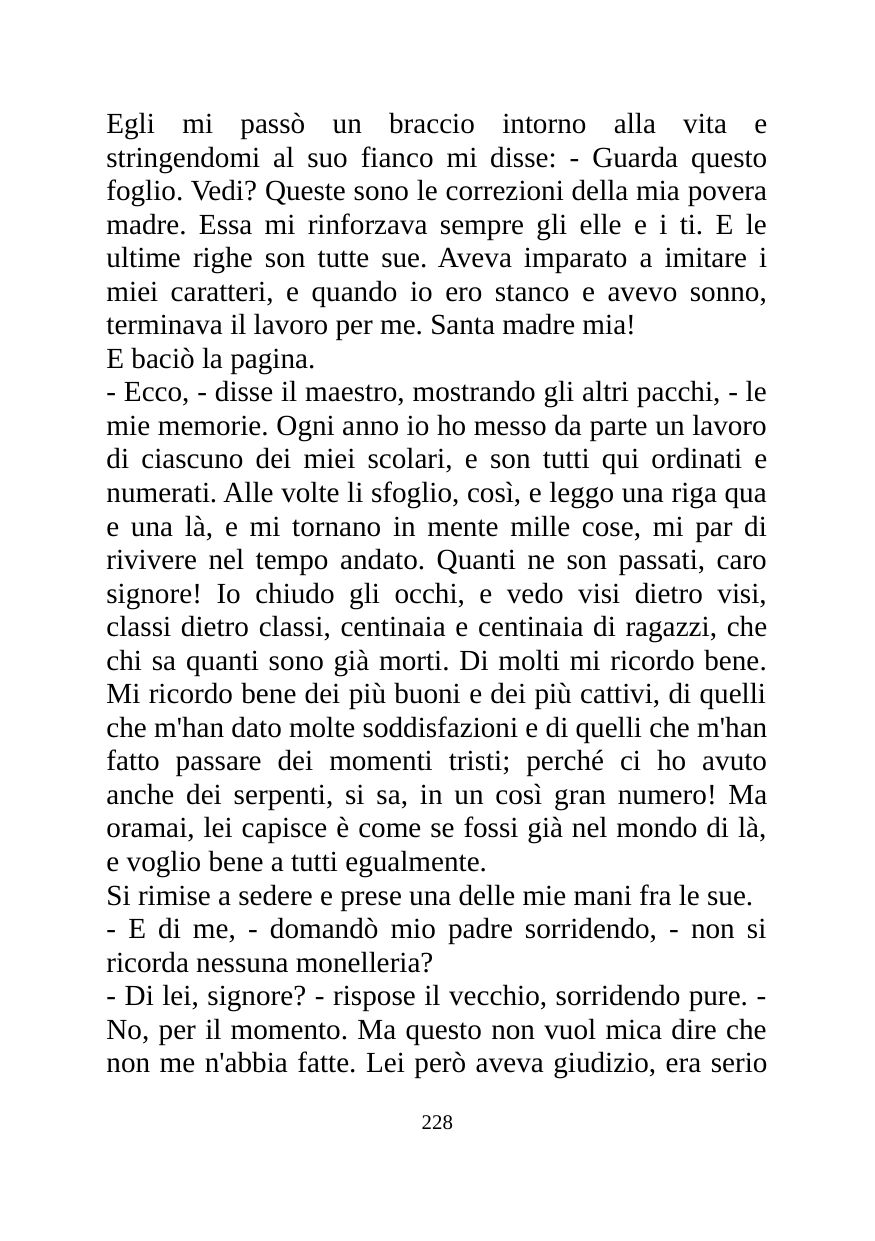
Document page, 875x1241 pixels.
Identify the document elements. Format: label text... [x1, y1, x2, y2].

text - E di me, - domandò mio padre sorridendo, - non si ricorda nessuna monelleria? [106, 911, 768, 978]
text - Di lei, signore? - rispose il vecchio, sorridendo pure. - No, per il momento. Ma questo non vuol mica dire che non me n'abbia fatte. Lei però aveva giudizio, era serio [106, 978, 768, 1079]
text E baciò la pagina. [106, 341, 768, 374]
text - Ecco, - disse il maestro, mostrando gli altri pacchi, - le mie memorie. Ogni anno io ho messo da parte un lavoro di ciascuno dei miei scolari, e son tutti qui ordinati e numerati. Alle volte li sfoglio, così, e leggo una riga qua e una là, e mi tornano in mente mille cose, mi par di rivivere nel tempo andato. Quanti ne son passati, caro signore! Io chiudo gli occhi, e vedo visi dietro visi, classi dietro classi, centinaia e centinaia di ragazzi, che chi sa quanti sono già morti. Di molti mi ricordo bene. Mi ricordo bene dei più buoni e dei più cattivi, di quelli che m'han dato molte soddisfazioni e di quelli che m'han fatto passare dei momenti tristi; perché ci ho avuto anche dei serpenti, si sa, in un così gran numero! Ma oramai, lei capisce è come se fossi già nel mondo di là, e voglio bene a tutti egualmente. [106, 374, 768, 878]
text Si rimise a sedere e prese una delle mie mani fra le sue. [106, 878, 768, 911]
text Egli mi passò un braccio intorno alla vita e stringendomi al suo fianco mi disse: - Guarda questo foglio. Vedi? Queste sono le correzioni della mia povera madre. Essa mi rinforzava sempre gli elle e i ti. E le ultime righe son tutte sue. Aveva imparato a imitare i miei caratteri, e quando io ero stanco e avevo sonno, terminava il lavoro per me. Santa madre mia! [106, 106, 768, 341]
